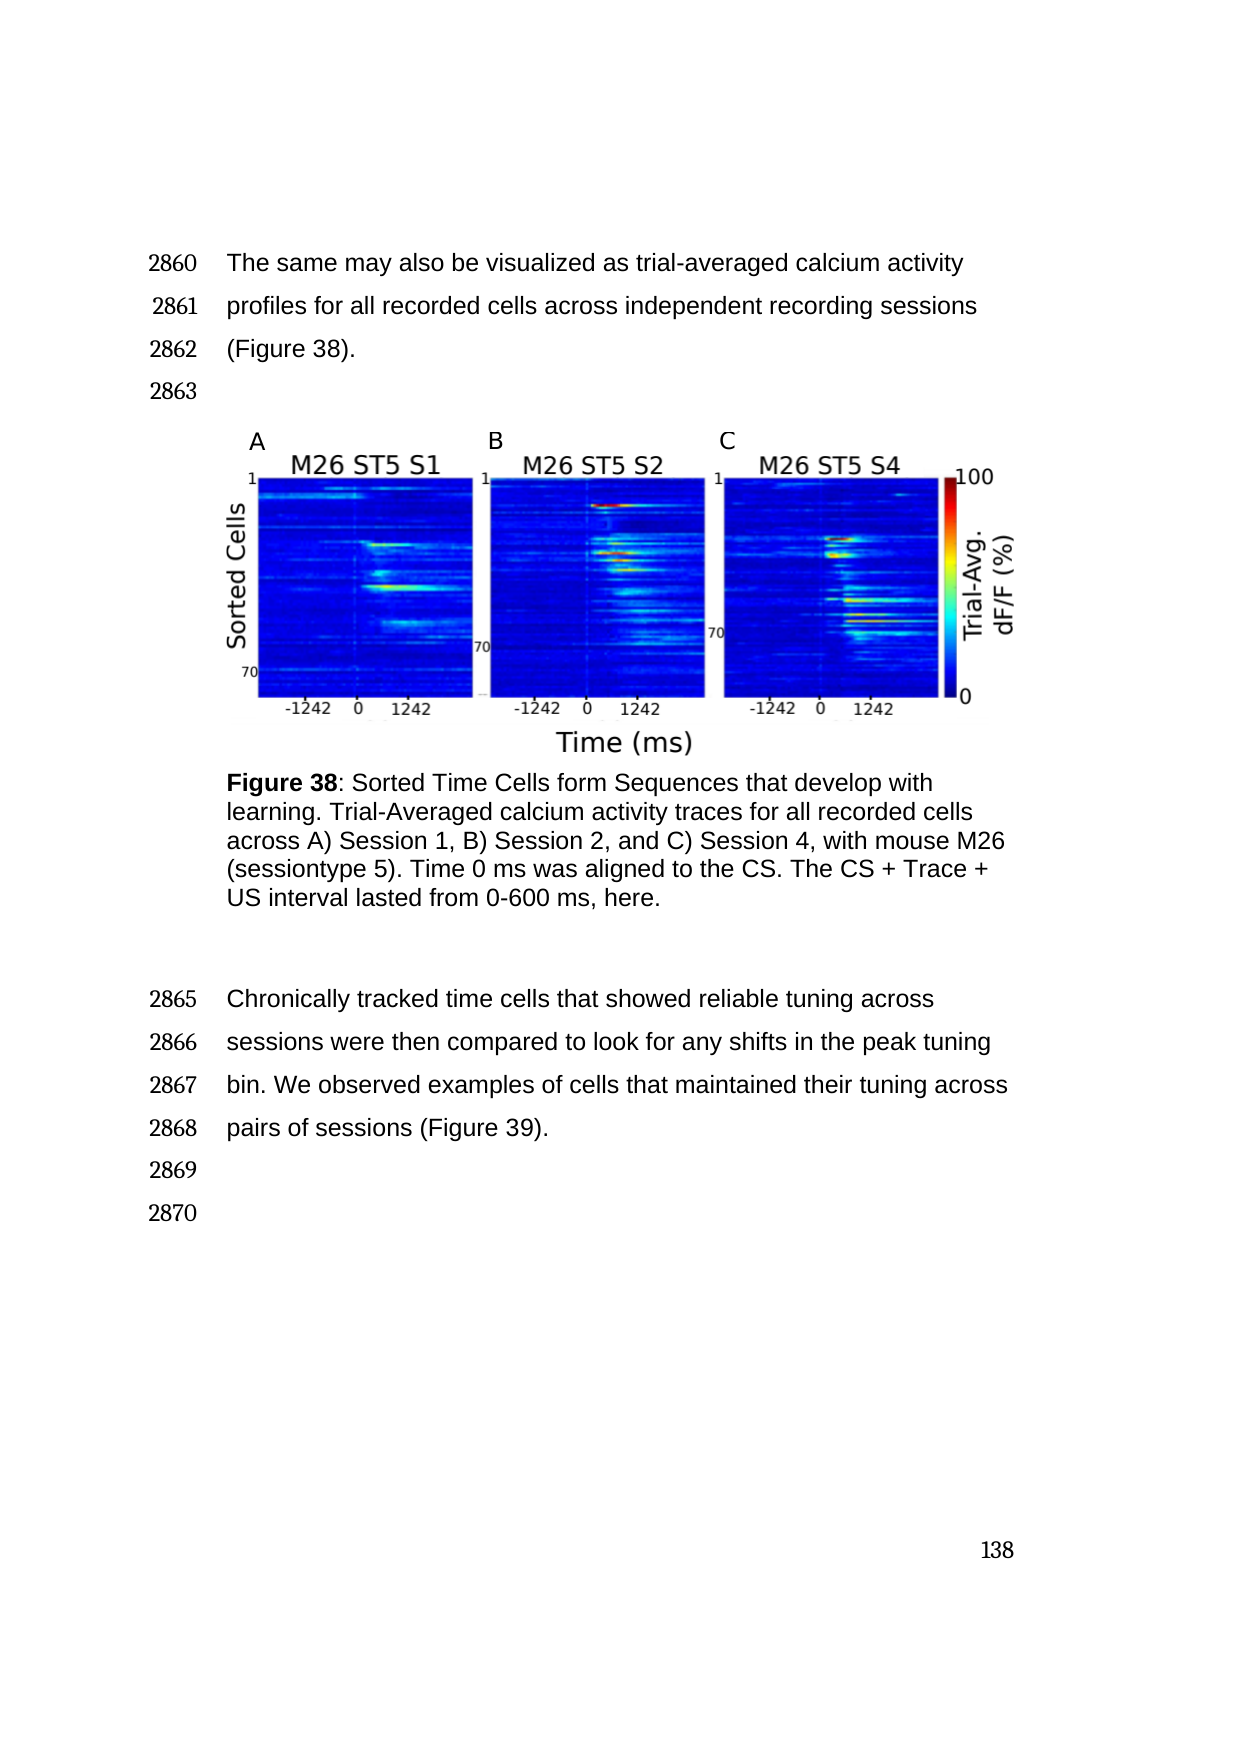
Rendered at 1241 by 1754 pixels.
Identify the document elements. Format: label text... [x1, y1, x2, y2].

text The same may also be visualized as trial-averaged calcium activity profiles for all recorded cells across independent recording sessions (Figure 38). [226, 248, 1014, 363]
text Figure 38: Sorted Time Cells form Sequences that develop with learning. Trial-Averaged calcium activity traces for all recorded cells across A) Session 1, B) Session 2, and C) Session 4, with mouse M26 (sessiontype 5). Time 0 ms was aligned to the CS. The CS + Trace + US interval lasted from 0-600 ms, here. [226, 756, 1014, 912]
text Chronically tracked time cells that showed reliable tuning across sessions were then compared to look for any shifts in the peak tuning bin. We observed examples of cells that maintained their tuning across pairs of sessions (Figure 39). [226, 984, 1014, 1142]
